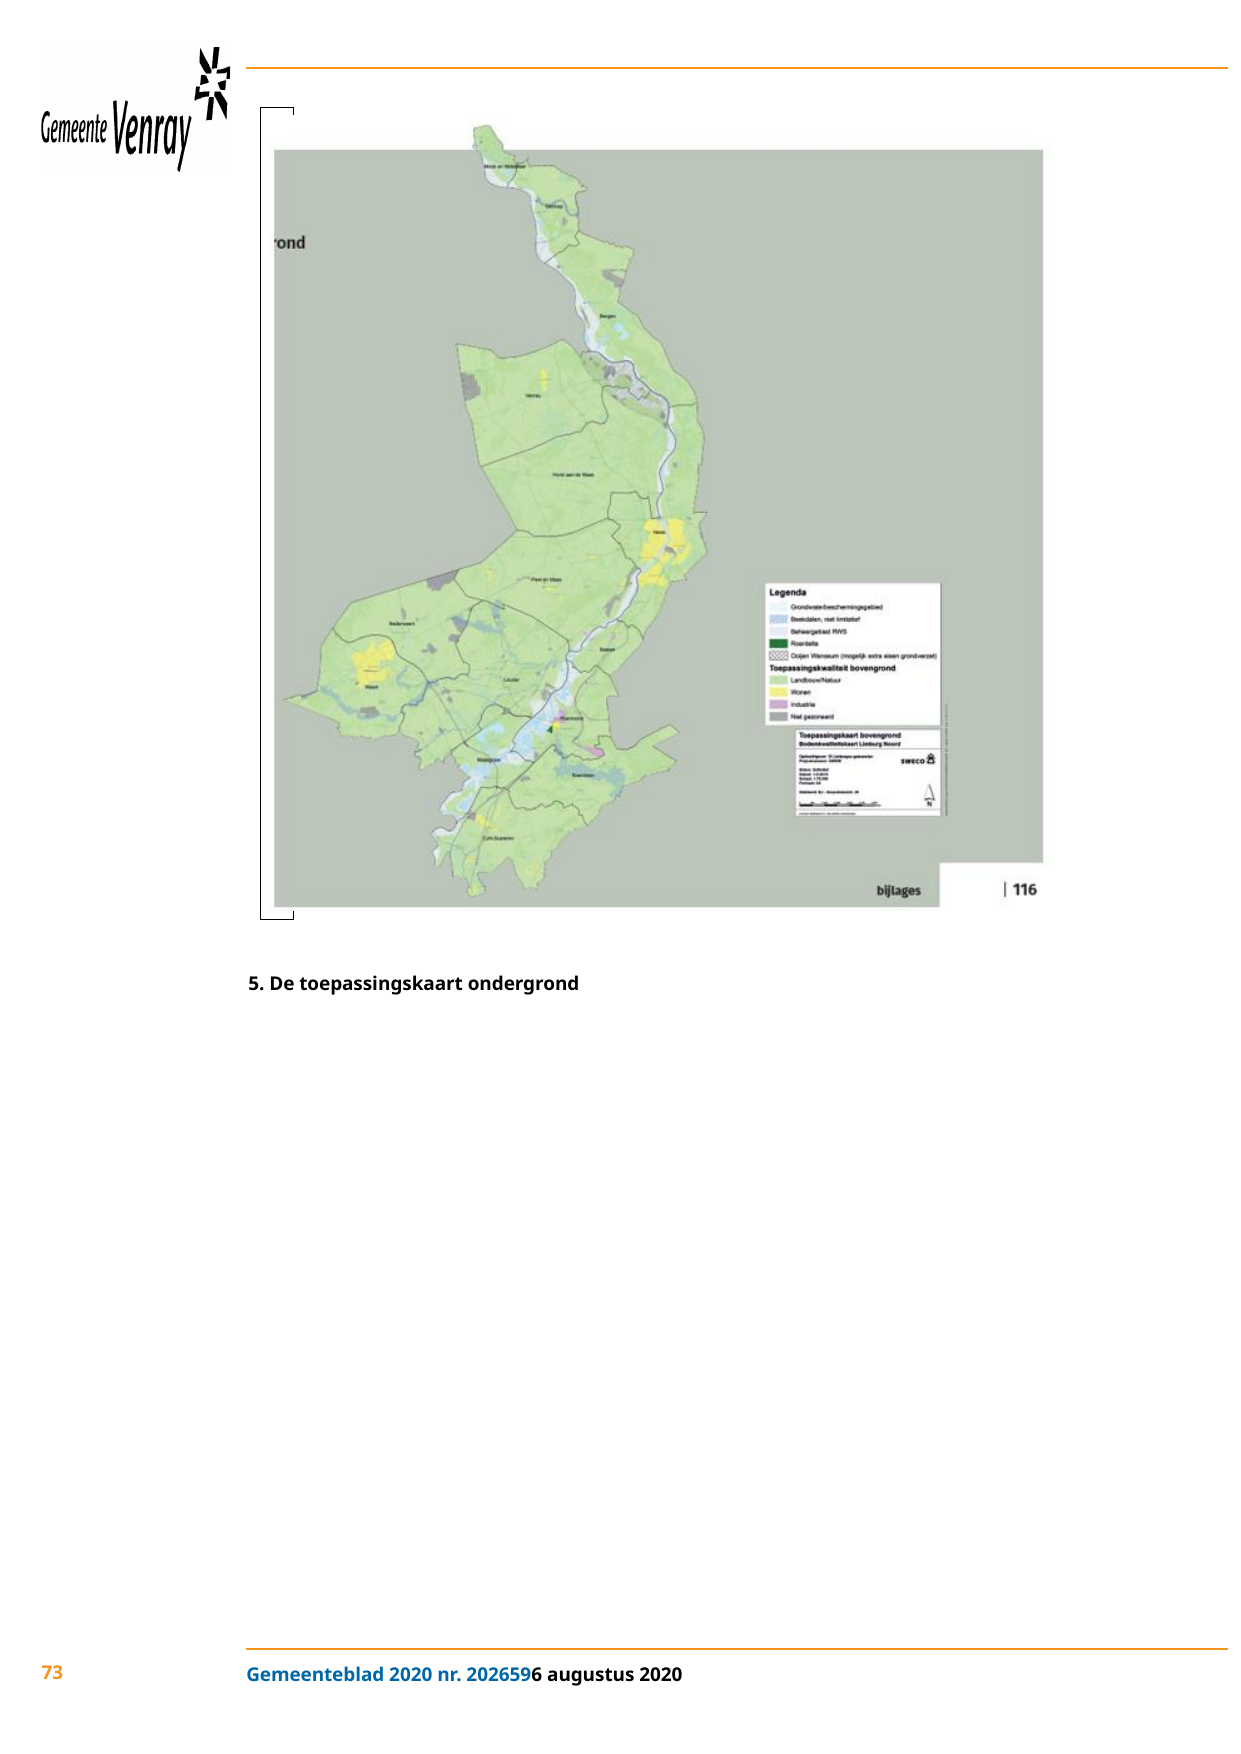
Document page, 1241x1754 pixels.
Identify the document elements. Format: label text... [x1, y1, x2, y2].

picture [41, 47, 231, 172]
text 5. De toepassingskaart ondergrond [248, 970, 1152, 996]
picture [268, 115, 1052, 911]
